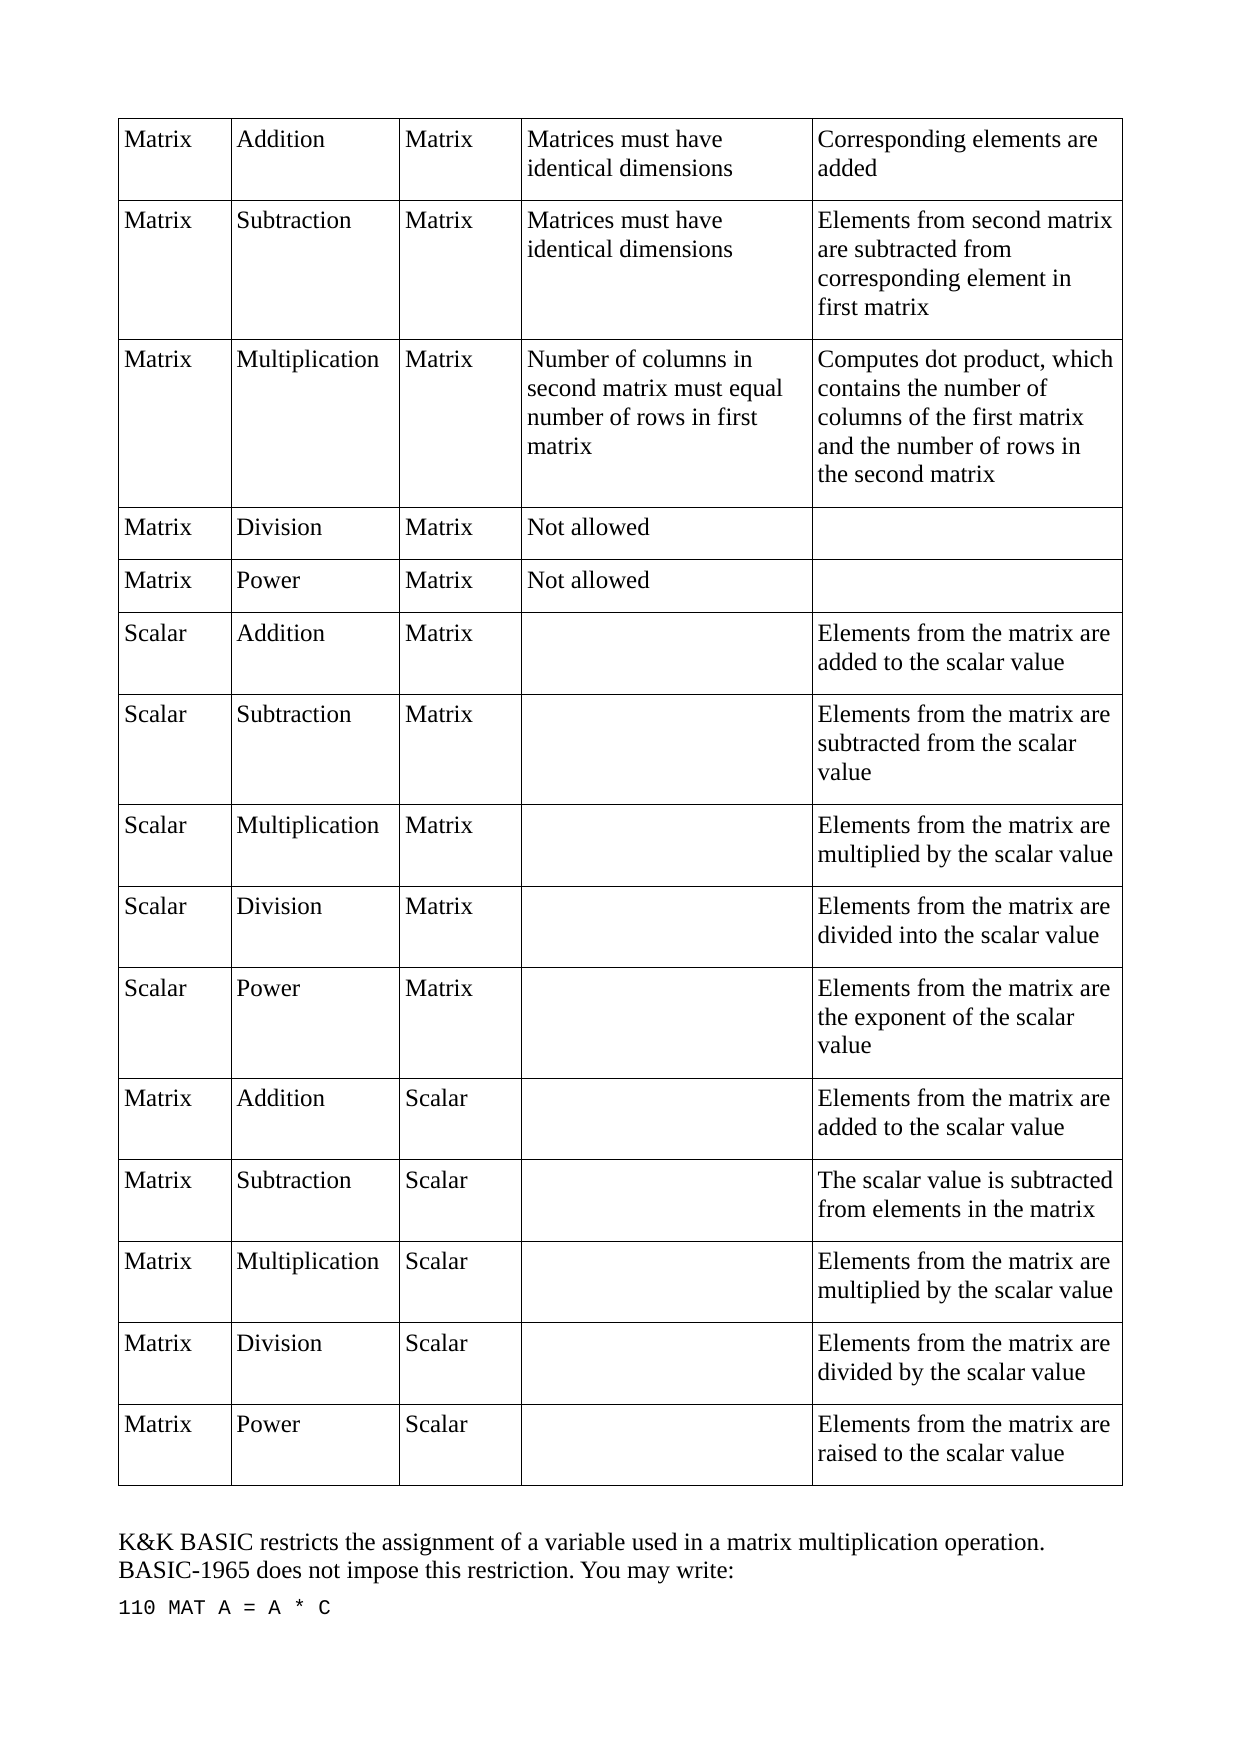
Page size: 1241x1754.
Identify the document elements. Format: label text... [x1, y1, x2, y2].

table_cell [522, 1079, 812, 1159]
table_cell Scalar [119, 887, 231, 967]
table_cell Not allowed [522, 508, 812, 559]
table_cell Matrix [119, 560, 231, 612]
text 110 MAT A = A * C [118, 1597, 1122, 1620]
table_cell [522, 887, 812, 967]
table_cell Multiplication [232, 340, 399, 507]
table_cell Power [232, 968, 399, 1077]
table_cell [813, 508, 1122, 559]
table_cell Scalar [400, 1242, 521, 1322]
table_cell [522, 1323, 812, 1404]
table_cell Matrix [400, 805, 521, 886]
table_cell [522, 1405, 812, 1485]
table_cell Computes dot product, which contains the number of columns of the first matrix and the number of rows in the second matrix [813, 340, 1122, 507]
table_cell [522, 968, 812, 1077]
table_cell Scalar [119, 613, 231, 694]
table_cell Matrix [400, 887, 521, 967]
table_cell Subtraction [232, 1160, 399, 1241]
table_cell Scalar [400, 1405, 521, 1485]
table_cell Division [232, 1323, 399, 1404]
table_cell Subtraction [232, 201, 399, 339]
table_cell Matrix [400, 119, 521, 200]
table_cell [813, 560, 1122, 612]
table_cell Matrix [400, 201, 521, 339]
table_cell Matrices must have identical dimensions [522, 201, 812, 339]
table_cell Matrix [400, 560, 521, 612]
table_cell Elements from the matrix are multiplied by the scalar value [813, 805, 1122, 886]
table_cell [522, 1160, 812, 1241]
table_cell Matrix [119, 1160, 231, 1241]
table_cell Number of columns in second matrix must equal number of rows in first matrix [522, 340, 812, 507]
table_cell Not allowed [522, 560, 812, 612]
table_cell Elements from the matrix are multiplied by the scalar value [813, 1242, 1122, 1322]
table_cell Multiplication [232, 805, 399, 886]
table_cell [522, 695, 812, 804]
table_cell Matrix [400, 613, 521, 694]
table_cell Matrix [119, 340, 231, 507]
table_cell Elements from the matrix are divided into the scalar value [813, 887, 1122, 967]
table_cell Power [232, 1405, 399, 1485]
table_cell Matrix [119, 119, 231, 200]
table_cell Scalar [119, 695, 231, 804]
table_cell Scalar [400, 1160, 521, 1241]
table_cell [522, 805, 812, 886]
table_cell Corresponding elements are added [813, 119, 1122, 200]
table_cell Matrix [119, 1405, 231, 1485]
table_cell Scalar [119, 805, 231, 886]
table_cell Addition [232, 613, 399, 694]
table_cell Matrix [119, 508, 231, 559]
table_cell Matrix [400, 508, 521, 559]
table_cell Addition [232, 1079, 399, 1159]
table_cell Matrix [119, 1323, 231, 1404]
table_cell The scalar value is subtracted from elements in the matrix [813, 1160, 1122, 1241]
table_cell Elements from the matrix are added to the scalar value [813, 613, 1122, 694]
table_cell Matrix [400, 340, 521, 507]
table_cell Subtraction [232, 695, 399, 804]
table_cell Elements from second matrix are subtracted from corresponding element in first matrix [813, 201, 1122, 339]
table_cell [522, 1242, 812, 1322]
table_cell Matrix [119, 1242, 231, 1322]
table_cell Division [232, 887, 399, 967]
table_cell Addition [232, 119, 399, 200]
table_cell Division [232, 508, 399, 559]
table_cell Matrices must have identical dimensions [522, 119, 812, 200]
table_cell Matrix [119, 201, 231, 339]
table_cell Scalar [400, 1323, 521, 1404]
table_cell Elements from the matrix are added to the scalar value [813, 1079, 1122, 1159]
table_cell Elements from the matrix are divided by the scalar value [813, 1323, 1122, 1404]
table_cell Matrix [400, 968, 521, 1077]
text K&K BASIC restricts the assignment of a variable used in a matrix multiplication operation. BASIC-1965 does not impose this restriction. You may write: [118, 1527, 1122, 1584]
table_cell Power [232, 560, 399, 612]
table_cell Multiplication [232, 1242, 399, 1322]
table_cell Scalar [119, 968, 231, 1077]
table_cell Elements from the matrix are subtracted from the scalar value [813, 695, 1122, 804]
table_cell Matrix [400, 695, 521, 804]
table_cell Matrix [119, 1079, 231, 1159]
table_cell Elements from the matrix are the exponent of the scalar value [813, 968, 1122, 1077]
table_cell [522, 613, 812, 694]
table_cell Elements from the matrix are raised to the scalar value [813, 1405, 1122, 1485]
table_cell Scalar [400, 1079, 521, 1159]
